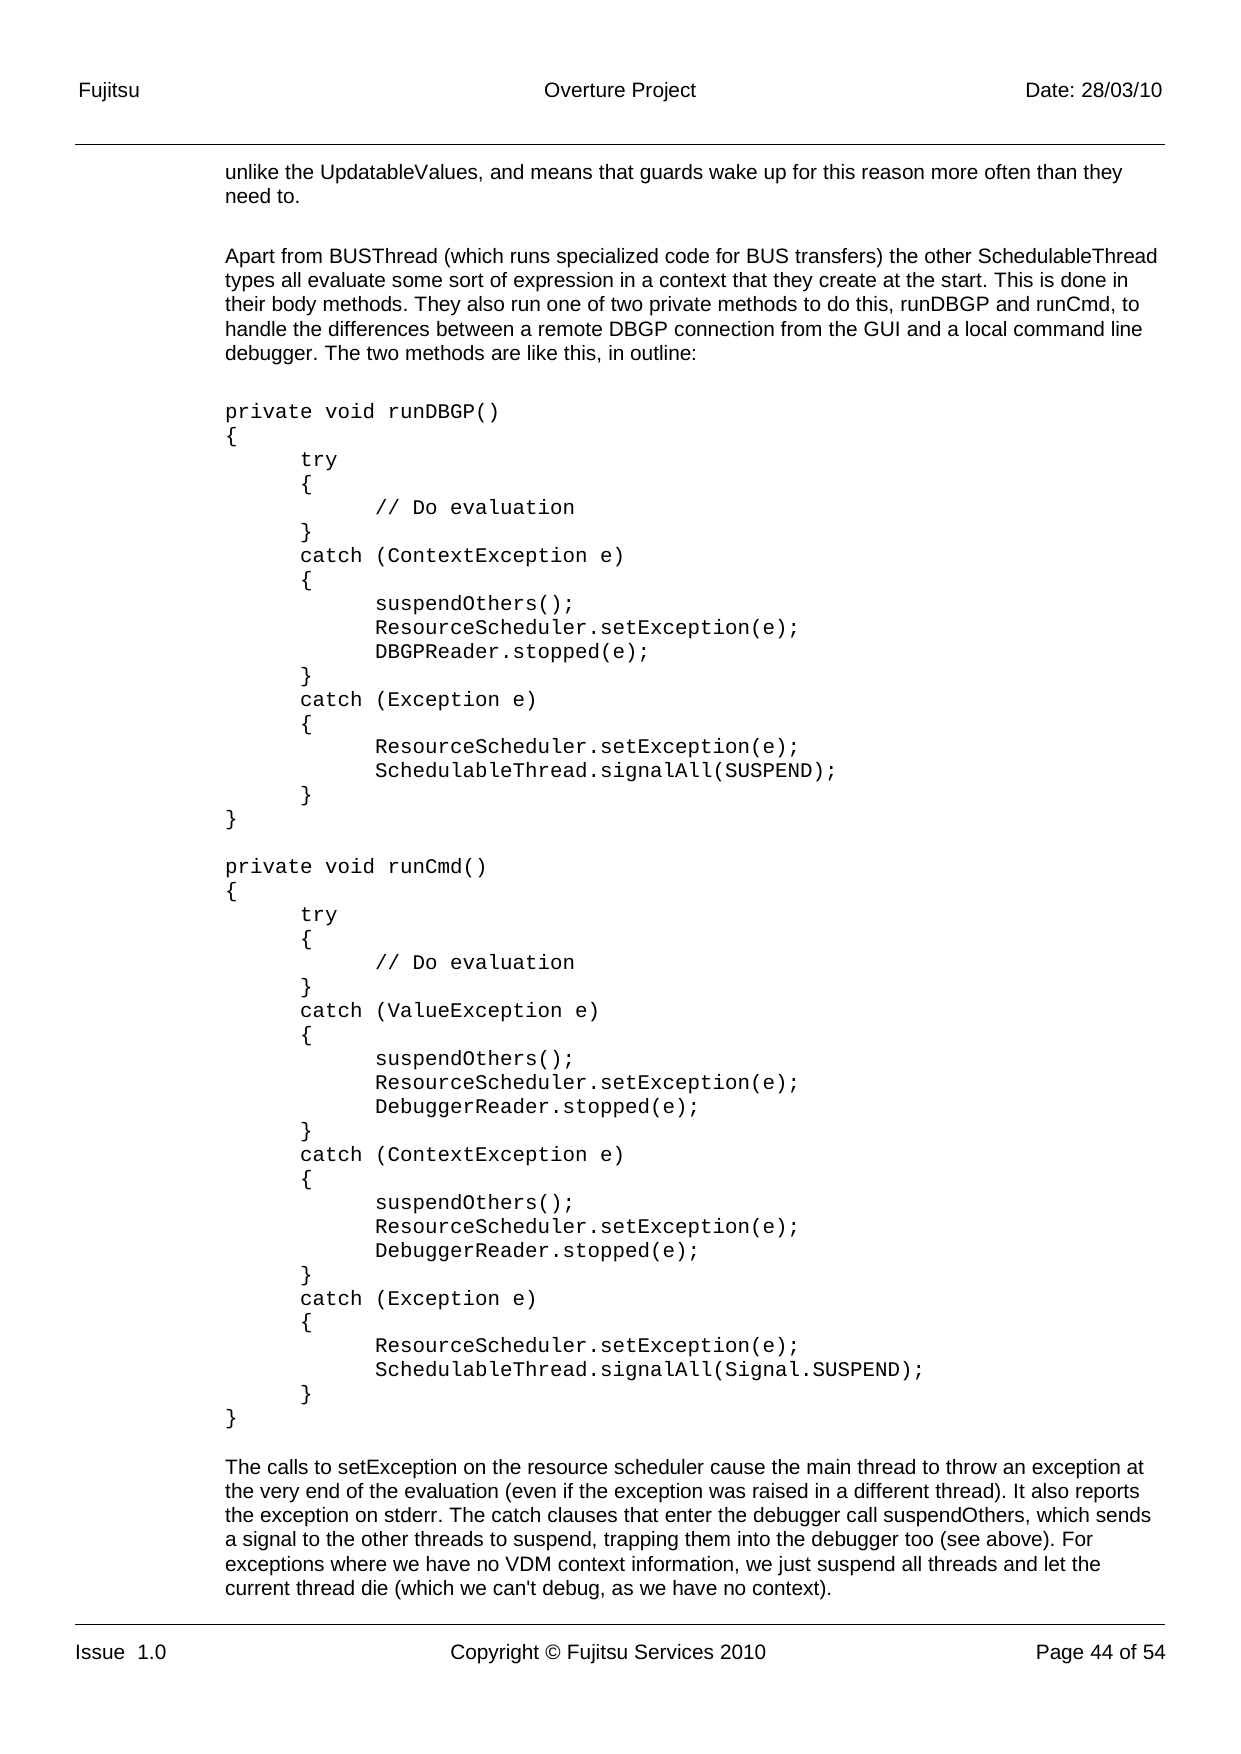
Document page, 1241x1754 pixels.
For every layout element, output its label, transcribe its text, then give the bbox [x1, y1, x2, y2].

text catch (ContextException e) [225, 545, 1165, 569]
text // Do evaluation [225, 952, 1165, 976]
text } [225, 976, 1165, 1000]
text } [225, 808, 1165, 832]
text catch (ContextException e) [225, 1144, 1165, 1168]
text DBGPReader.stopped(e); [225, 641, 1165, 664]
text { [225, 1024, 1165, 1048]
text ResourceScheduler.setException(e); [225, 1335, 1165, 1359]
text ResourceScheduler.setException(e); [225, 617, 1165, 641]
text catch (Exception e) [225, 1287, 1165, 1311]
text suspendOthers(); [225, 1192, 1165, 1216]
text Apart from BUSThread (which runs specialized code for BUS transfers) the other SchedulableThread types all evaluate some sort of expression in a context that they create at the start. This is done in their body methods. They also run one of two private methods to do this, runDBGP and runCmd, to handle the differences between a remote DBGP connection from the GUI and a local command line debugger. The two methods are like this, in outline: [225, 244, 1165, 364]
text { [225, 569, 1165, 593]
text The calls to setException on the resource scheduler cause the main thread to throw an exception at the very end of the evaluation (even if the exception was raised in a different thread). It also reports the exception on stderr. The catch clauses that enter the debugger call suspendOthers, which sends a signal to the other threads to suspend, trapping them into the debugger too (see above). For exceptions where we have no VDM context information, we just suspend all threads and let the current thread die (which we can't debug, as we have no context). [225, 1455, 1165, 1599]
text { [225, 425, 1165, 449]
text } [225, 1407, 1165, 1431]
text } [225, 784, 1165, 808]
text ResourceScheduler.setException(e); [225, 736, 1165, 760]
text { [225, 712, 1165, 736]
text { [225, 1311, 1165, 1335]
text } [225, 1383, 1165, 1407]
text suspendOthers(); [225, 1048, 1165, 1072]
text suspendOthers(); [225, 593, 1165, 617]
text } [225, 1120, 1165, 1144]
text { [225, 880, 1165, 904]
text } [225, 1263, 1165, 1287]
text SchedulableThread.signalAll(Signal.SUSPEND); [225, 1359, 1165, 1383]
text private void runDBGP() [225, 401, 1165, 425]
text // Do evaluation [225, 497, 1165, 521]
text DebuggerReader.stopped(e); [225, 1239, 1165, 1263]
text catch (Exception e) [225, 688, 1165, 712]
text { [225, 928, 1165, 952]
text catch (ValueException e) [225, 1000, 1165, 1024]
text { [225, 1168, 1165, 1192]
text try [225, 904, 1165, 928]
text private void runCmd() [225, 856, 1165, 880]
text ResourceScheduler.setException(e); [225, 1216, 1165, 1239]
text } [225, 521, 1165, 545]
text SchedulableThread.signalAll(SUSPEND); [225, 760, 1165, 784]
text } [225, 664, 1165, 688]
text unlike the UpdatableValues, and means that guards wake up for this reason more often than they need to. [225, 160, 1165, 208]
text ResourceScheduler.setException(e); [225, 1072, 1165, 1096]
text try [225, 449, 1165, 473]
text { [225, 473, 1165, 497]
text DebuggerReader.stopped(e); [225, 1096, 1165, 1120]
